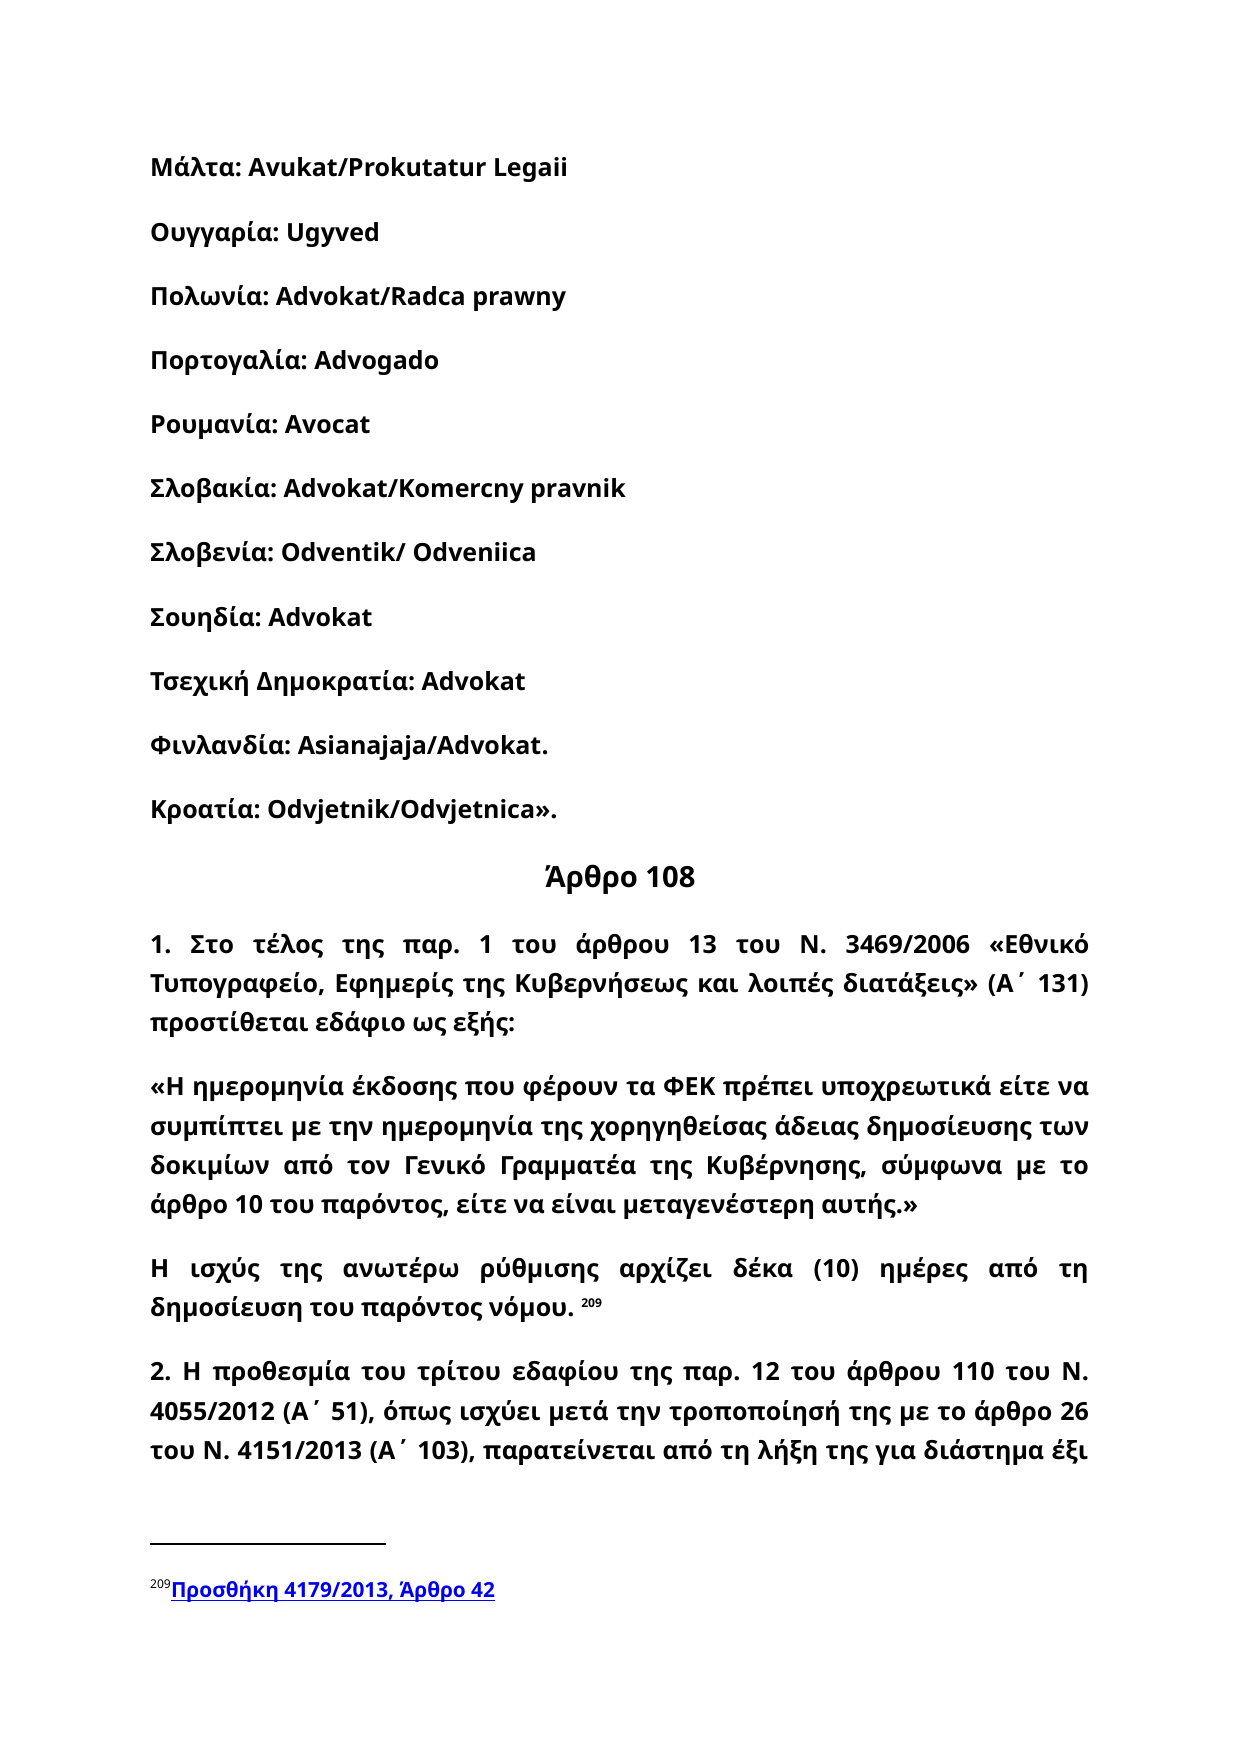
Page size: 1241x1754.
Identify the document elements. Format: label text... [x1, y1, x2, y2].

text Η ισχύς της ανωτέρω ρύθμισης αρχίζει δέκα (10) ημέρες από τη δημοσίευση του παρόντος νόμου. [150, 1251, 1090, 1324]
text Ρουμανία: Avocat [150, 407, 1090, 441]
text Σλοβακία: Advokat/Komercny pravnik [150, 471, 1090, 505]
text 2. Η προθεσμία του τρίτου εδαφίου της παρ. 12 του άρθρου 110 του Ν. 4055/2012 (Α΄ 51), όπως ισχύει μετά την τροποποίησή της με το άρθρο 26 του Ν. 4151/2013 (Α΄ 103), παρατείνεται από τη λήξη της για διάστημα έξι [150, 1354, 1090, 1466]
text Πορτογαλία: Advogado [150, 342, 1090, 377]
text Ουγγαρία: Ugyved [150, 214, 1090, 248]
text Τσεχική Δημοκρατία: Advokat [150, 663, 1090, 697]
text Σουηδία: Advokat [150, 599, 1090, 633]
text Προσθήκη 4179/2013, Άρθρο 42 [150, 1576, 1090, 1604]
subtitle Άρθρο 108 [150, 856, 1090, 896]
text «Η ημερομηνία έκδοσης που φέρουν τα ΦΕΚ πρέπει υποχρεωτικά είτε να συμπίπτει με την ημερομηνία της χορηγηθείσας άδειας δημοσίευσης των δοκιμίων από τον Γενικό Γραμματέα της Κυβέρνησης, σύμφωνα με το άρθρο 10 του παρόντος, είτε να είναι μεταγενέστερη αυτής.» [150, 1069, 1090, 1221]
text 1. Στο τέλος της παρ. 1 του άρθρου 13 του Ν. 3469/2006 «Εθνικό Τυπογραφείο, Εφημερίς της Κυβερνήσεως και λοιπές διατάξεις» (Α΄ 131) προστίθεται εδάφιο ως εξής: [150, 926, 1090, 1039]
text Μάλτα: Avukat/Prokutatur Legaii [150, 150, 1090, 184]
text Σλοβενία: Odventik/ Odveniica [150, 535, 1090, 569]
text Κροατία: Odvjetnik/Odvjetnica». [150, 792, 1090, 826]
text Πολωνία: Advokat/Radca prawny [150, 278, 1090, 312]
text Φινλανδία: Asianajaja/Advokat. [150, 727, 1090, 762]
